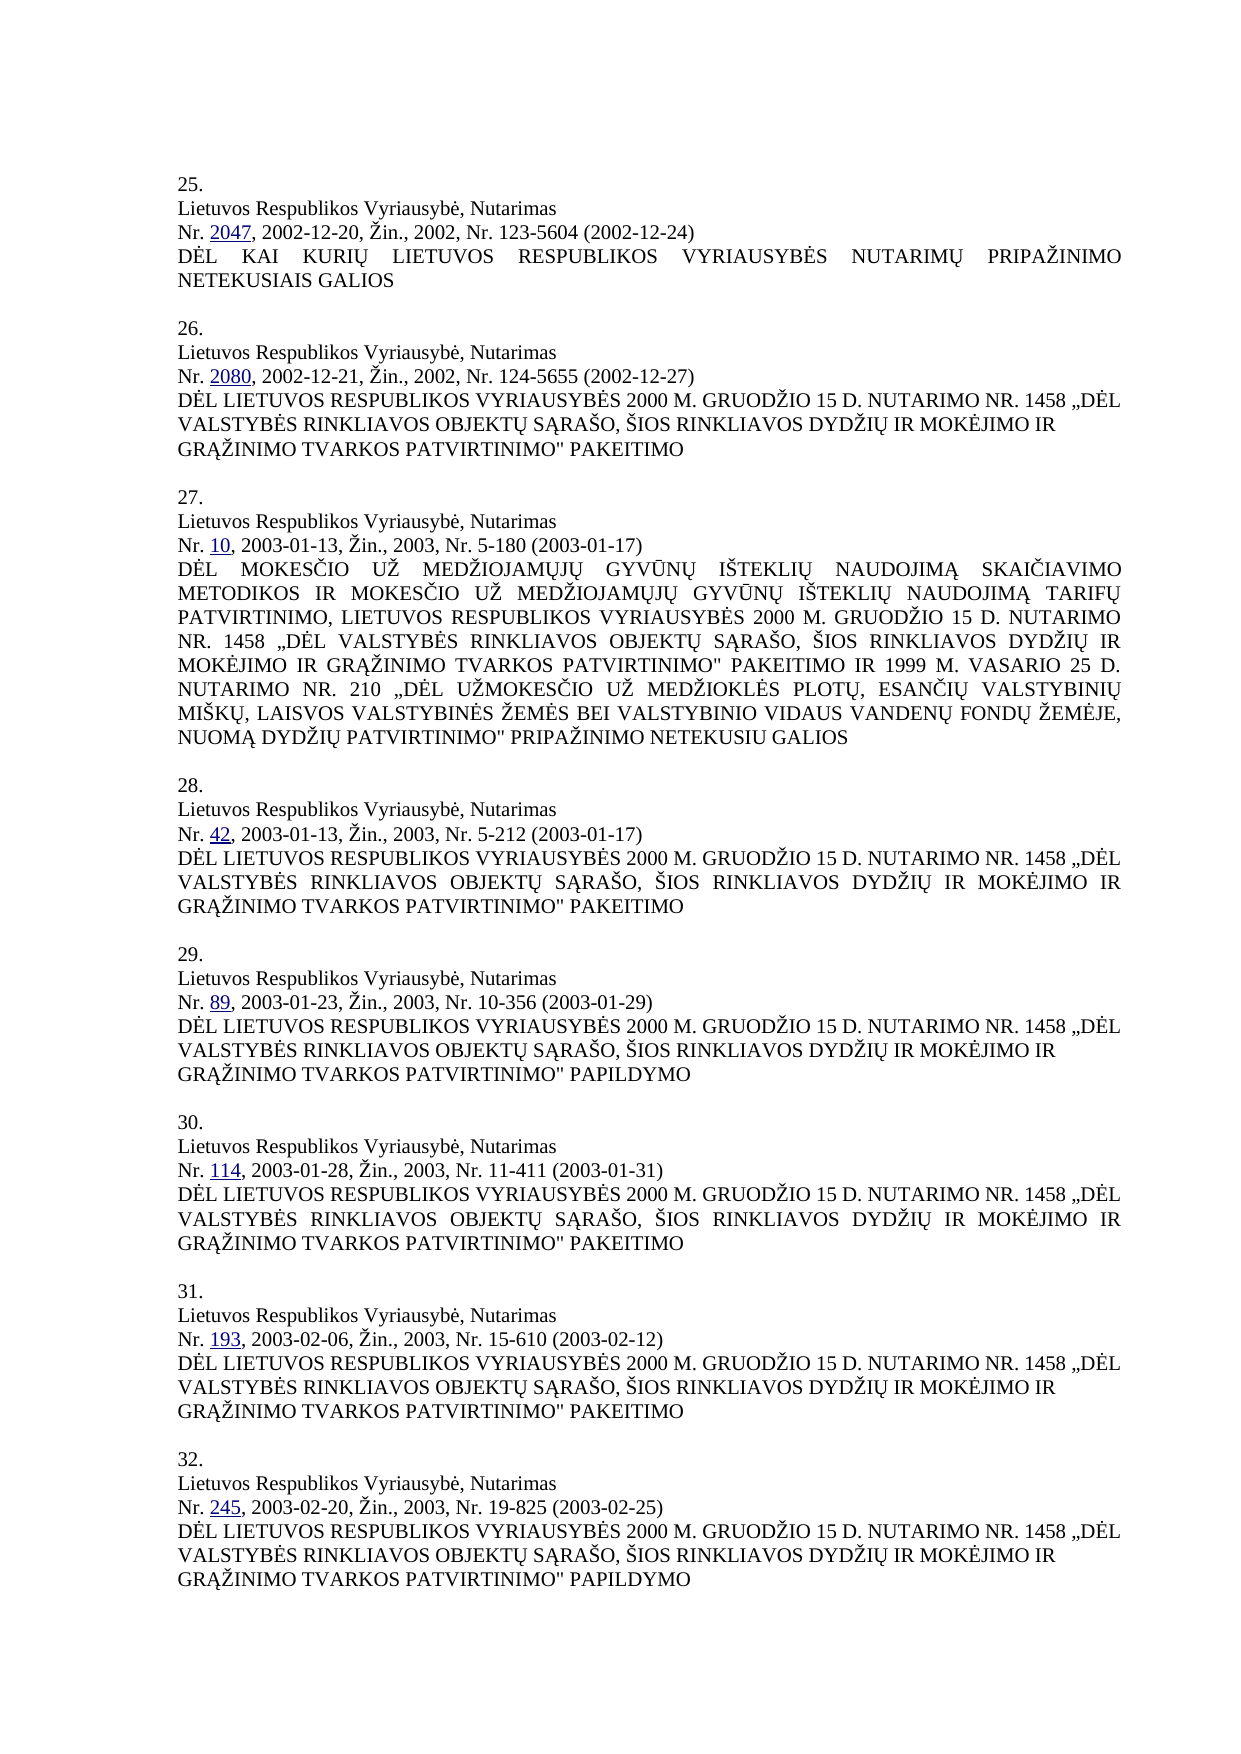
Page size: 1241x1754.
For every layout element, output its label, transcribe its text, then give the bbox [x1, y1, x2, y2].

text 27. [177, 484, 1122, 509]
text DĖL LIETUVOS RESPUBLIKOS VYRIAUSYBĖS 2000 M. GRUODŽIO 15 D. NUTARIMO NR. 1458 „DĖL VALSTYBĖS RINKLIAVOS OBJEKTŲ SĄRAŠO, ŠIOS RINKLIAVOS DYDŽIŲ IR MOKĖJIMO IR GRĄŽINIMO TVARKOS PATVIRTINIMO" PAKEITIMO [177, 1351, 1122, 1423]
text DĖL MOKESČIO UŽ MEDŽIOJAMŲJŲ GYVŪNŲ IŠTEKLIŲ NAUDOJIMĄ SKAIČIAVIMO METODIKOS IR MOKESČIO UŽ MEDŽIOJAMŲJŲ GYVŪNŲ IŠTEKLIŲ NAUDOJIMĄ TARIFŲ PATVIRTINIMO, LIETUVOS RESPUBLIKOS VYRIAUSYBĖS 2000 M. GRUODŽIO 15 D. NUTARIMO NR. 1458 „DĖL VALSTYBĖS RINKLIAVOS OBJEKTŲ SĄRAŠO, ŠIOS RINKLIAVOS DYDŽIŲ IR MOKĖJIMO IR GRĄŽINIMO TVARKOS PATVIRTINIMO" PAKEITIMO IR 1999 M. VASARIO 25 D. NUTARIMO NR. 210 „DĖL UŽMOKESČIO UŽ MEDŽIOKLĖS PLOTŲ, ESANČIŲ VALSTYBINIŲ MIŠKŲ, LAISVOS VALSTYBINĖS ŽEMĖS BEI VALSTYBINIO VIDAUS VANDENŲ FONDŲ ŽEMĖJE, NUOMĄ DYDŽIŲ PATVIRTINIMO" PRIPAŽINIMO NETEKUSIU GALIOS [177, 557, 1122, 749]
text 28. [177, 773, 1122, 797]
text Lietuvos Respublikos Vyriausybė, Nutarimas [177, 966, 1122, 990]
text 30. [177, 1110, 1122, 1134]
text Nr. 42, 2003-01-13, Žin., 2003, Nr. 5-212 (2003-01-17) [177, 821, 1122, 846]
text Lietuvos Respublikos Vyriausybė, Nutarimas [177, 196, 1122, 220]
text 26. [177, 316, 1122, 340]
text 32. [177, 1447, 1122, 1471]
text Nr. 89, 2003-01-23, Žin., 2003, Nr. 10-356 (2003-01-29) [177, 990, 1122, 1014]
text Lietuvos Respublikos Vyriausybė, Nutarimas [177, 1134, 1122, 1158]
text 25. [177, 172, 1122, 196]
text DĖL LIETUVOS RESPUBLIKOS VYRIAUSYBĖS 2000 M. GRUODŽIO 15 D. NUTARIMO NR. 1458 „DĖL VALSTYBĖS RINKLIAVOS OBJEKTŲ SĄRAŠO, ŠIOS RINKLIAVOS DYDŽIŲ IR MOKĖJIMO IR GRĄŽINIMO TVARKOS PATVIRTINIMO" PAKEITIMO [177, 388, 1122, 461]
text DĖL LIETUVOS RESPUBLIKOS VYRIAUSYBĖS 2000 M. GRUODŽIO 15 D. NUTARIMO NR. 1458 „DĖL VALSTYBĖS RINKLIAVOS OBJEKTŲ SĄRAŠO, ŠIOS RINKLIAVOS DYDŽIŲ IR MOKĖJIMO IR GRĄŽINIMO TVARKOS PATVIRTINIMO" PAKEITIMO [177, 1182, 1122, 1254]
text Nr. 114, 2003-01-28, Žin., 2003, Nr. 11-411 (2003-01-31) [177, 1158, 1122, 1182]
text Nr. 245, 2003-02-20, Žin., 2003, Nr. 19-825 (2003-02-25) [177, 1495, 1122, 1519]
text 29. [177, 942, 1122, 966]
text Nr. 193, 2003-02-06, Žin., 2003, Nr. 15-610 (2003-02-12) [177, 1327, 1122, 1351]
text Lietuvos Respublikos Vyriausybė, Nutarimas [177, 509, 1122, 533]
text Lietuvos Respublikos Vyriausybė, Nutarimas [177, 1303, 1122, 1327]
text Lietuvos Respublikos Vyriausybė, Nutarimas [177, 1471, 1122, 1495]
text Lietuvos Respublikos Vyriausybė, Nutarimas [177, 340, 1122, 364]
text Nr. 2047, 2002-12-20, Žin., 2002, Nr. 123-5604 (2002-12-24) [177, 220, 1122, 244]
text DĖL LIETUVOS RESPUBLIKOS VYRIAUSYBĖS 2000 M. GRUODŽIO 15 D. NUTARIMO NR. 1458 „DĖL VALSTYBĖS RINKLIAVOS OBJEKTŲ SĄRAŠO, ŠIOS RINKLIAVOS DYDŽIŲ IR MOKĖJIMO IR GRĄŽINIMO TVARKOS PATVIRTINIMO" PAKEITIMO [177, 846, 1122, 918]
text 31. [177, 1279, 1122, 1303]
text Nr. 2080, 2002-12-21, Žin., 2002, Nr. 124-5655 (2002-12-27) [177, 364, 1122, 388]
text DĖL LIETUVOS RESPUBLIKOS VYRIAUSYBĖS 2000 M. GRUODŽIO 15 D. NUTARIMO NR. 1458 „DĖL VALSTYBĖS RINKLIAVOS OBJEKTŲ SĄRAŠO, ŠIOS RINKLIAVOS DYDŽIŲ IR MOKĖJIMO IR GRĄŽINIMO TVARKOS PATVIRTINIMO" PAPILDYMO [177, 1519, 1122, 1591]
text DĖL LIETUVOS RESPUBLIKOS VYRIAUSYBĖS 2000 M. GRUODŽIO 15 D. NUTARIMO NR. 1458 „DĖL VALSTYBĖS RINKLIAVOS OBJEKTŲ SĄRAŠO, ŠIOS RINKLIAVOS DYDŽIŲ IR MOKĖJIMO IR GRĄŽINIMO TVARKOS PATVIRTINIMO" PAPILDYMO [177, 1014, 1122, 1086]
text Nr. 10, 2003-01-13, Žin., 2003, Nr. 5-180 (2003-01-17) [177, 533, 1122, 557]
text Lietuvos Respublikos Vyriausybė, Nutarimas [177, 797, 1122, 821]
text DĖL KAI KURIŲ LIETUVOS RESPUBLIKOS VYRIAUSYBĖS NUTARIMŲ PRIPAŽINIMO NETEKUSIAIS GALIOS [177, 244, 1122, 292]
